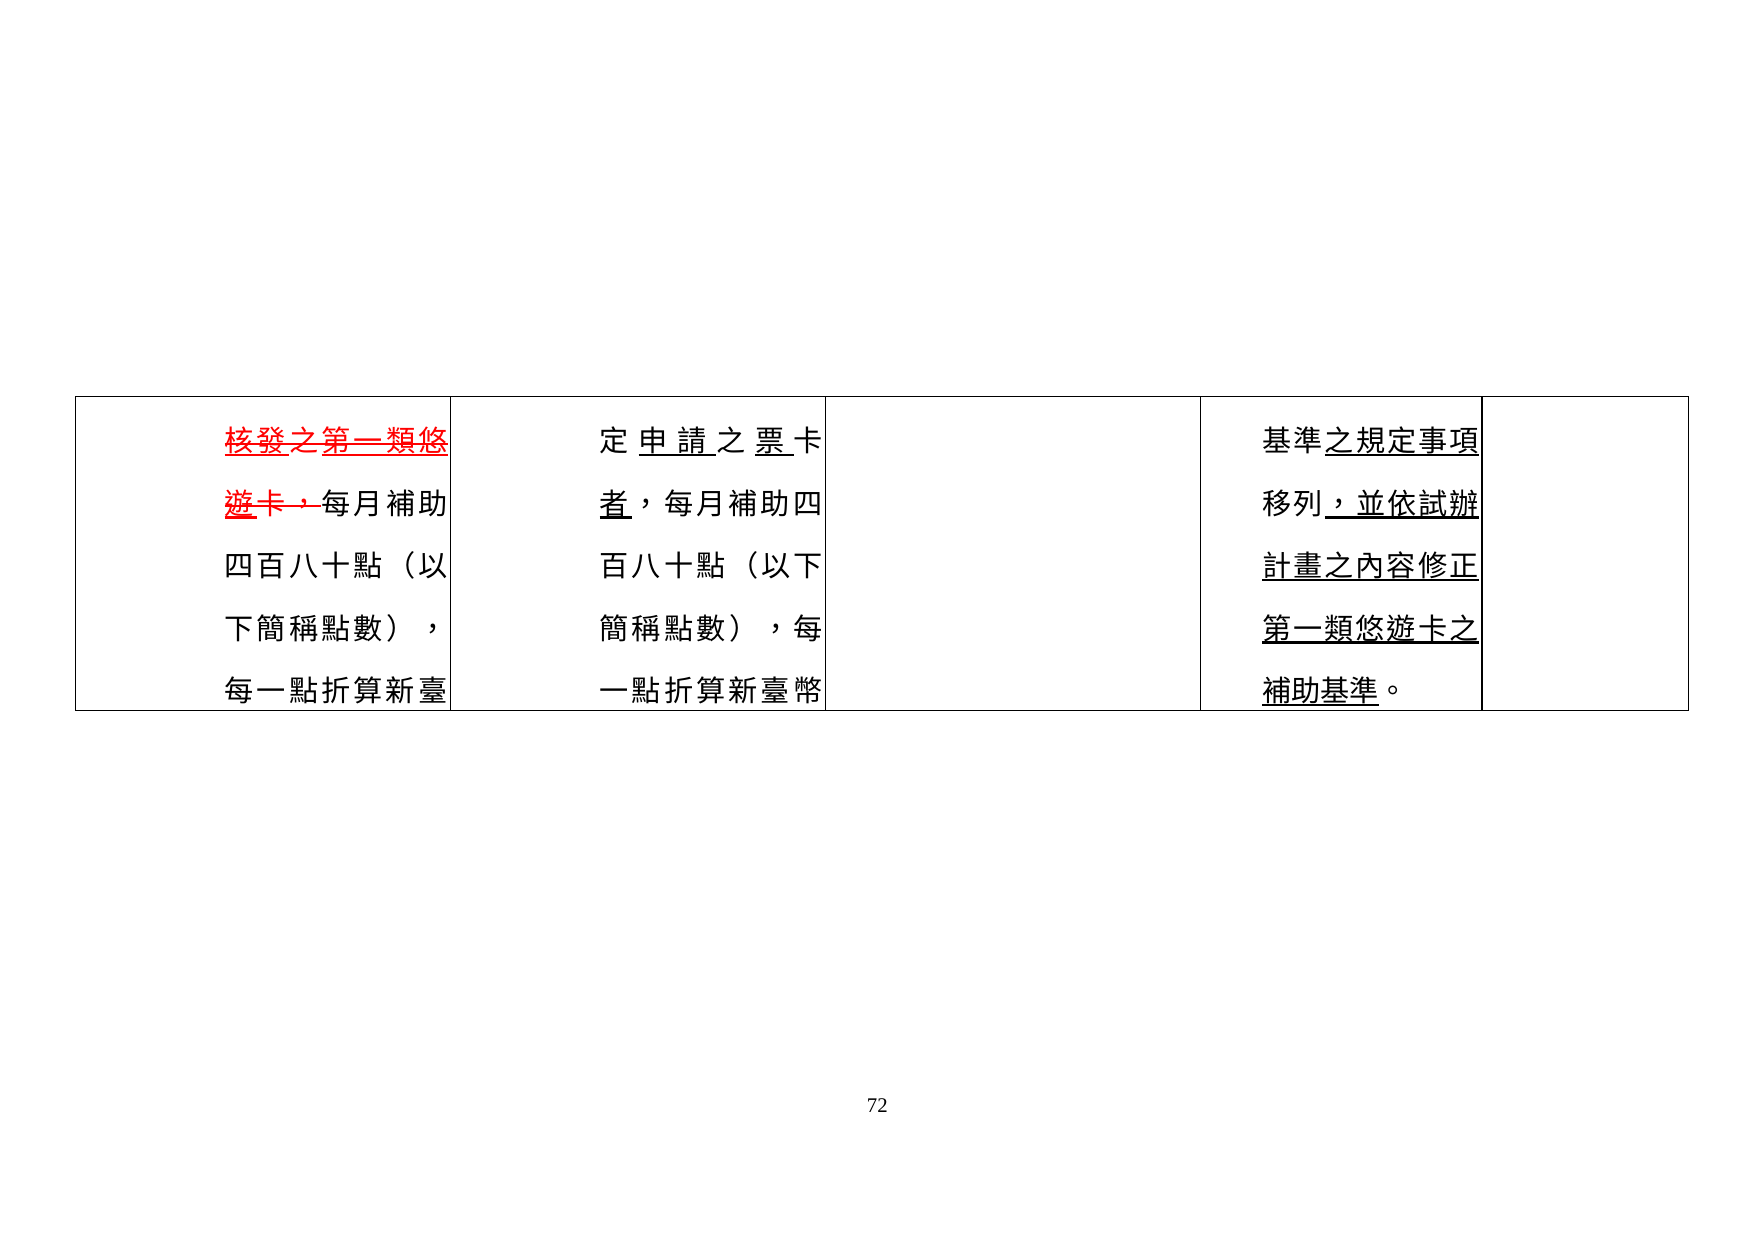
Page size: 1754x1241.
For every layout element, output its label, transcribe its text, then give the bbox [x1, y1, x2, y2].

table_cell 基準之規定事項移列，並依試辦計畫之內容修正第一類悠遊卡之補助基準。 [1201, 397, 1481, 710]
table_cell 定申請之票卡者，每月補助四百八十點（以下簡稱點數），每一點折算新臺幣 [451, 397, 825, 710]
table_cell 核發之第一類悠遊卡，每月補助四百八十點（以下簡稱點數），每一點折算新臺 [76, 397, 450, 710]
table_cell [1483, 397, 1688, 710]
table_cell [826, 397, 1200, 710]
